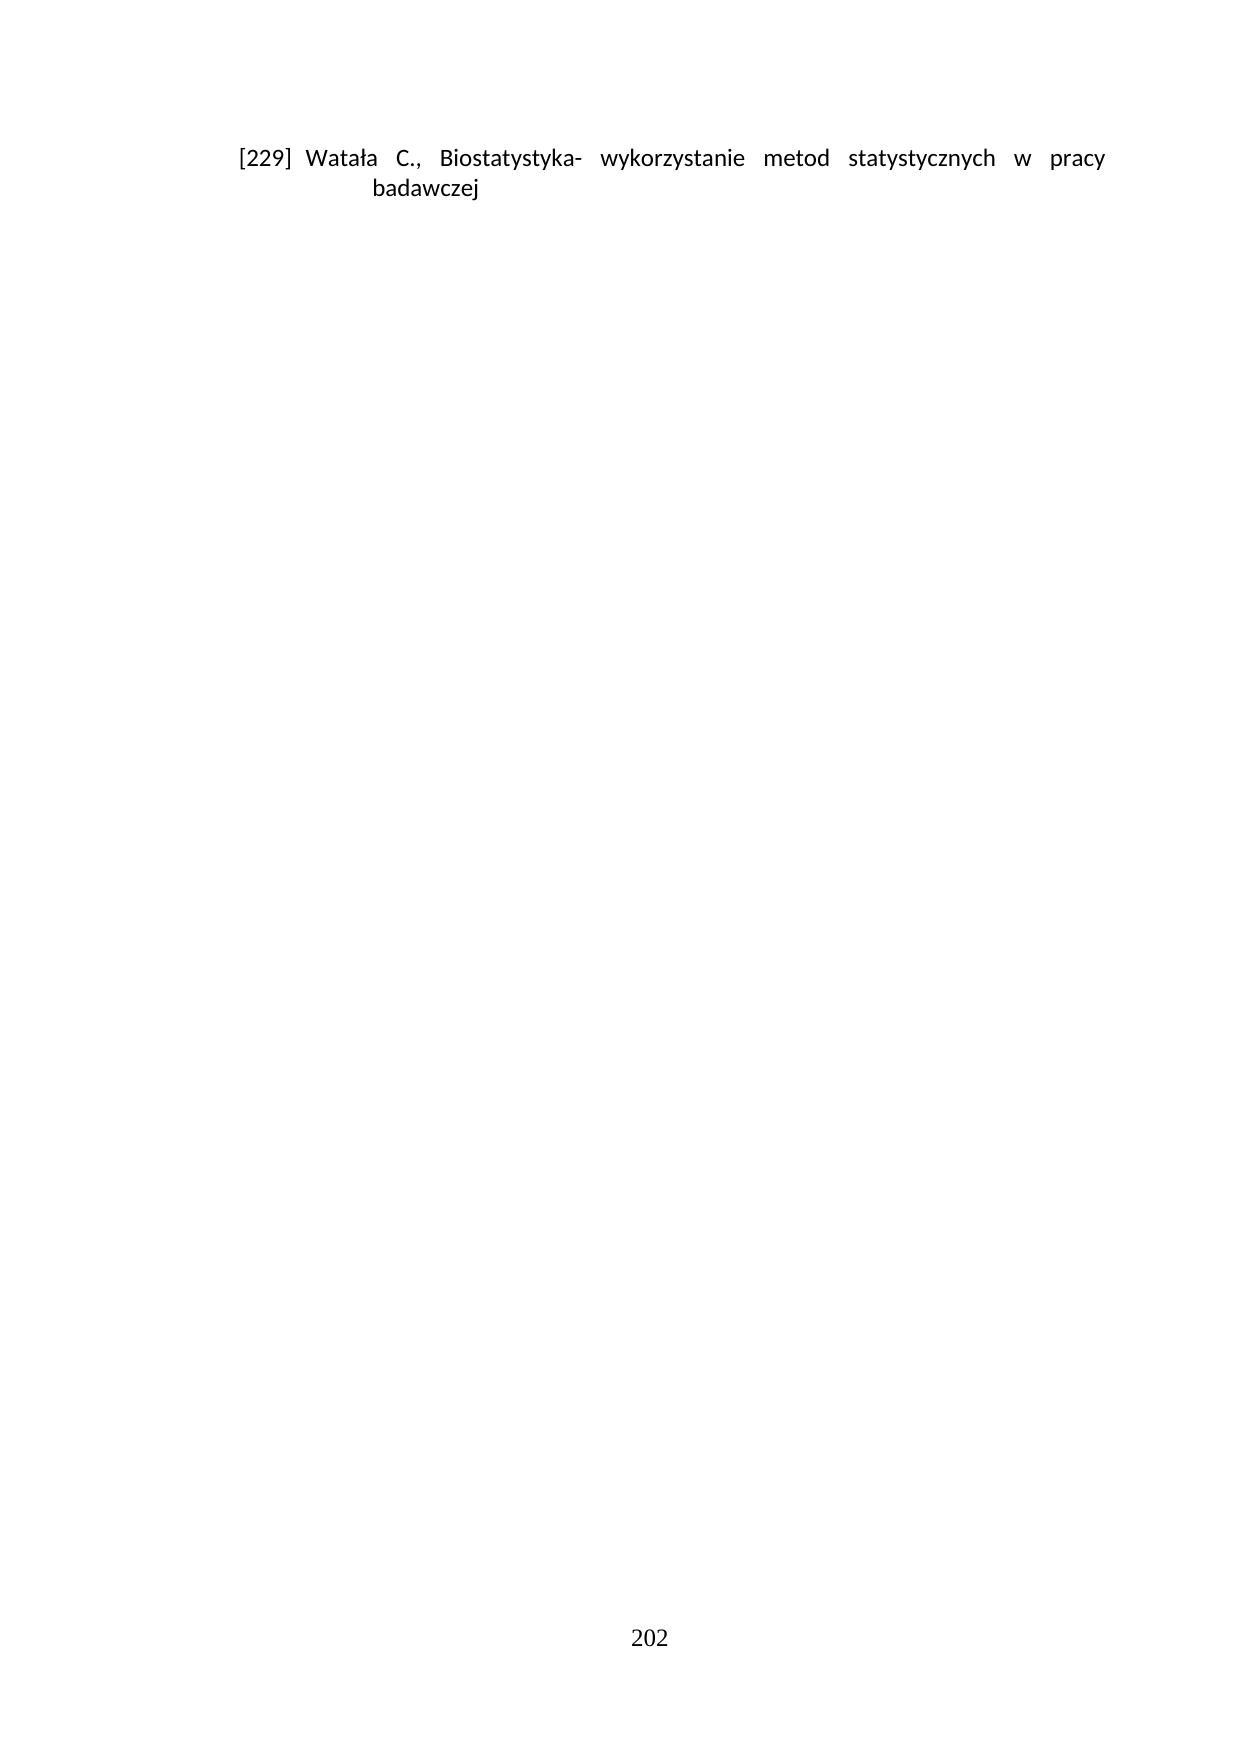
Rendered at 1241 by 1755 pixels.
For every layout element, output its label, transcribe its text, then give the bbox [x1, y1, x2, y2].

list Watała C., Biostatystyka- wykorzystanie metod statystycznych w pracy badawczej [238, 142, 1105, 203]
